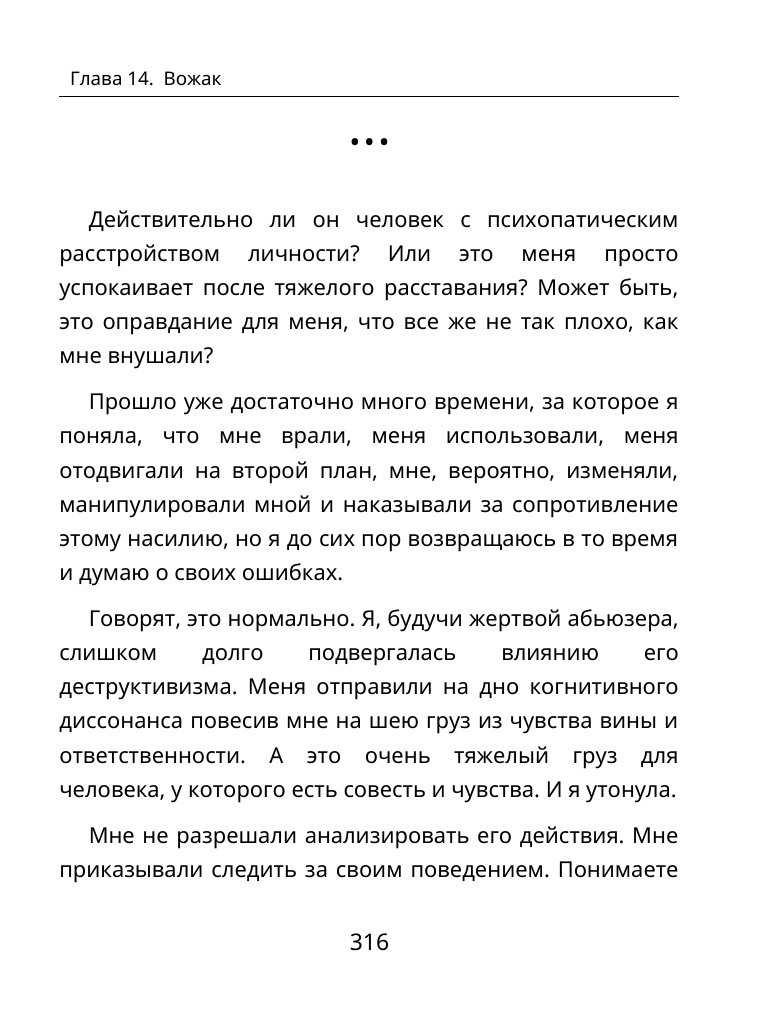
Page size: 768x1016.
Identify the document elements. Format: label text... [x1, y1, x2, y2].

text Мне не разрешали анализировать его действия. Мне приказывали следить за своим поведением. Понимаете [59, 820, 679, 884]
text Говорят, это нормально. Я, будучи жертвой абьюзера, слишком долго подвергалась влиянию его деструктивизма. Меня отправили на дно когнитивного диссонанса повесив мне на шею груз из чувства вины и ответственности. А это очень тяжелый груз для человека, у которого есть совесть и чувства. И я утонула. [59, 603, 679, 804]
subtitle • • • [59, 126, 679, 157]
text Действительно ли он человек с психопатическим расстройством личности? Или это меня просто успокаивает после тяжелого расставания? Может быть, это оправдание для меня, что все же не так плохо, как мне внушали? [59, 204, 679, 370]
text Прошло уже достаточно много времени, за которое я поняла, что мне врали, меня использовали, меня отодвигали на второй план, мне, вероятно, изменяли, манипулировали мной и наказывали за сопротивление этому насилию, но я до сих пор возвращаюсь в то время и думаю о своих ошибках. [59, 386, 679, 587]
